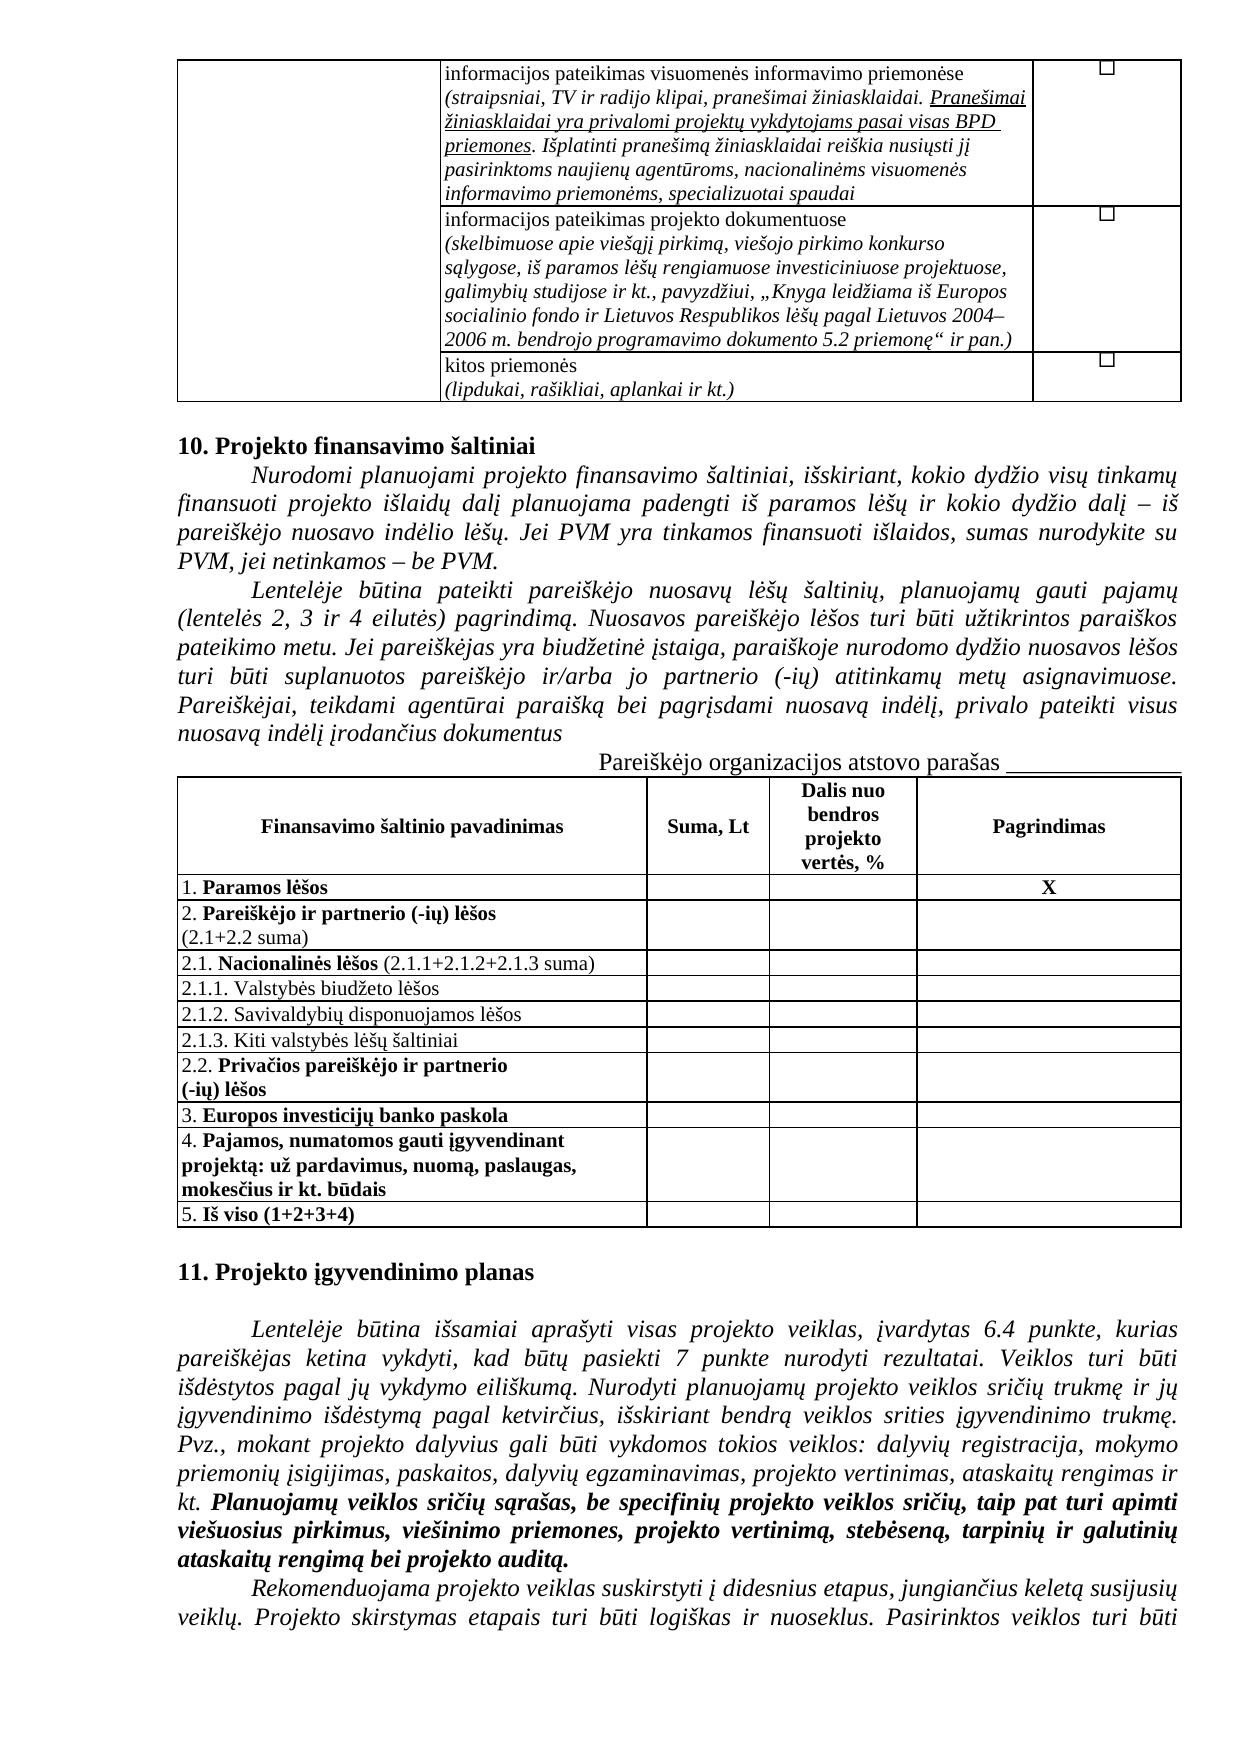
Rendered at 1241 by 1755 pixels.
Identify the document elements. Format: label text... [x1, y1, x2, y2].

table_cell 2.2. Privačios pareiškėjo ir partnerio (-ių) lėšos [178, 1053, 646, 1101]
table_cell  [1034, 207, 1180, 351]
table_cell [770, 1002, 916, 1026]
table_cell X [918, 875, 1180, 899]
table_cell 4. Pajamos, numatomos gauti įgyvendinant projektą: už pardavimus, nuomą, paslaugas, mokesčius ir kt. būdais [178, 1128, 646, 1201]
table_cell [918, 1002, 1180, 1026]
table_cell [770, 1103, 916, 1127]
table_cell [648, 1053, 769, 1101]
table_cell  [1034, 353, 1180, 401]
table_header Finansavimo šaltinio pavadinimas [178, 778, 646, 874]
table_cell [770, 1202, 916, 1226]
table_header Suma, Lt [648, 778, 769, 874]
table_cell [770, 875, 916, 899]
table_cell [918, 951, 1180, 975]
text Rekomenduojama projekto veiklas suskirstyti į didesnius etapus, jungiančius keletą susijusių veiklų. Projekto skirstymas etapais turi būti logiškas ir nuoseklus. Pasirinktos veiklos turi būti [177, 1573, 1181, 1630]
table_cell [648, 875, 769, 899]
table_cell 2.1. Nacionalinės lėšos (2.1.1+2.1.2+2.1.3 suma) [178, 951, 646, 975]
table_cell [918, 901, 1180, 949]
table_cell 2. Pareiškėjo ir partnerio (-ių) lėšos (2.1+2.2 suma) [178, 901, 646, 949]
table_header Pagrindimas [918, 778, 1180, 874]
table_cell [648, 1002, 769, 1026]
text Lentelėje būtina išsamiai aprašyti visas projekto veiklas, įvardytas 6.4 punkte, kurias pareiškėjas ketina vykdyti, kad būtų pasiekti 7 punkte nurodyti rezultatai. Veiklos turi būti išdėstytos pagal jų vykdymo eiliškumą. Nurodyti planuojamų projekto veiklos sričių trukmę ir jų įgyvendinimo išdėstymą pagal ketvirčius, išskiriant bendrą veiklos srities įgyvendinimo trukmę. Pvz., mokant projekto dalyvius gali būti vykdomos tokios veiklos: dalyvių registracija, mokymo priemonių įsigijimas, paskaitos, dalyvių egzaminavimas, projekto vertinimas, ataskaitų rengimas ir kt. Planuojamų veiklos sričių sąrašas, be specifinių projekto veiklos sričių, taip pat turi apimti viešuosius pirkimus, viešinimo priemones, projekto vertinimą, stebėseną, tarpinių ir galutinių ataskaitų rengimą bei projekto auditą. [177, 1314, 1181, 1573]
table_cell [648, 901, 769, 949]
table_cell 1. Paramos lėšos [178, 875, 646, 899]
text Pareiškėjo organizacijos atstovo parašas ______________ [177, 747, 1181, 776]
table_cell 2.1.3. Kiti valstybės lėšų šaltiniai [178, 1028, 646, 1052]
table_cell [648, 1202, 769, 1226]
table_cell [178, 61, 440, 401]
text Lentelėje būtina pateikti pareiškėjo nuosavų lėšų šaltinių, planuojamų gauti pajamų (lentelės 2, 3 ir 4 eilutės) pagrindimą. Nuosavos pareiškėjo lėšos turi būti užtikrintos paraiškos pateikimo metu. Jei pareiškėjas yra biudžetinė įstaiga, paraiškoje nurodomo dydžio nuosavos lėšos turi būti suplanuotos pareiškėjo ir/arba jo partnerio (-ių) atitinkamų metų asignavimuose. Pareiškėjai, teikdami agentūrai paraišką bei pagrįsdami nuosavą indėlį, privalo pateikti visus nuosavą indėlį įrodančius dokumentus [177, 575, 1181, 747]
table_cell kitos priemonės (lipdukai, rašikliai, aplankai ir kt.) [441, 353, 1032, 401]
table_cell [918, 1028, 1180, 1052]
table_cell [918, 1103, 1180, 1127]
table_cell [770, 901, 916, 949]
table_cell [648, 951, 769, 975]
table_cell [918, 1053, 1180, 1101]
table_cell  [1034, 61, 1180, 205]
table_cell [770, 976, 916, 1000]
text 10. Projekto finansavimo šaltiniai [177, 431, 1181, 460]
table_cell [770, 1028, 916, 1052]
text Nurodomi planuojami projekto finansavimo šaltiniai, išskiriant, kokio dydžio visų tinkamų finansuoti projekto išlaidų dalį planuojama padengti iš paramos lėšų ir kokio dydžio dalį – iš pareiškėjo nuosavo indėlio lėšų. Jei PVM yra tinkamos finansuoti išlaidos, sumas nurodykite su PVM, jei netinkamos – be PVM. [177, 460, 1181, 575]
table_cell informacijos pateikimas visuomenės informavimo priemonėse (straipsniai, TV ir radijo klipai, pranešimai žiniasklaidai. Pranešimai žiniasklaidai yra privalomi projektų vykdytojams pasai visas BPD priemones. Išplatinti pranešimą žiniasklaidai reiškia nusiųsti jį pasirinktoms naujienų agentūroms, nacionalinėms visuomenės informavimo priemonėms, specializuotai spaudai [441, 61, 1032, 205]
table_cell 2.1.2. Savivaldybių disponuojamos lėšos [178, 1002, 646, 1026]
table_cell [918, 1128, 1180, 1201]
table_cell [648, 1128, 769, 1201]
table_cell 3. Europos investicijų banko paskola [178, 1103, 646, 1127]
table_cell [770, 1128, 916, 1201]
table_cell 2.1.1. Valstybės biudžeto lėšos [178, 976, 646, 1000]
table_cell [770, 951, 916, 975]
table_cell 5. Iš viso (1+2+3+4) [178, 1202, 646, 1226]
table_cell [648, 1028, 769, 1052]
table_cell [770, 1053, 916, 1101]
table_cell informacijos pateikimas projekto dokumentuose (skelbimuose apie viešąjį pirkimą, viešojo pirkimo konkurso sąlygose, iš paramos lėšų rengiamuose investiciniuose projektuose, galimybių studijose ir kt., pavyzdžiui, „Knyga leidžiama iš Europos socialinio fondo ir Lietuvos Respublikos lėšų pagal Lietuvos 2004–2006 m. bendrojo programavimo dokumento 5.2 priemonę“ ir pan.) [441, 207, 1032, 351]
table_cell [648, 1103, 769, 1127]
table_cell [918, 1202, 1180, 1226]
table_cell [918, 976, 1180, 1000]
text 11. Projekto įgyvendinimo planas [177, 1257, 1181, 1285]
table_header Dalis nuo bendros projekto vertės, % [770, 778, 916, 874]
table_cell [648, 976, 769, 1000]
